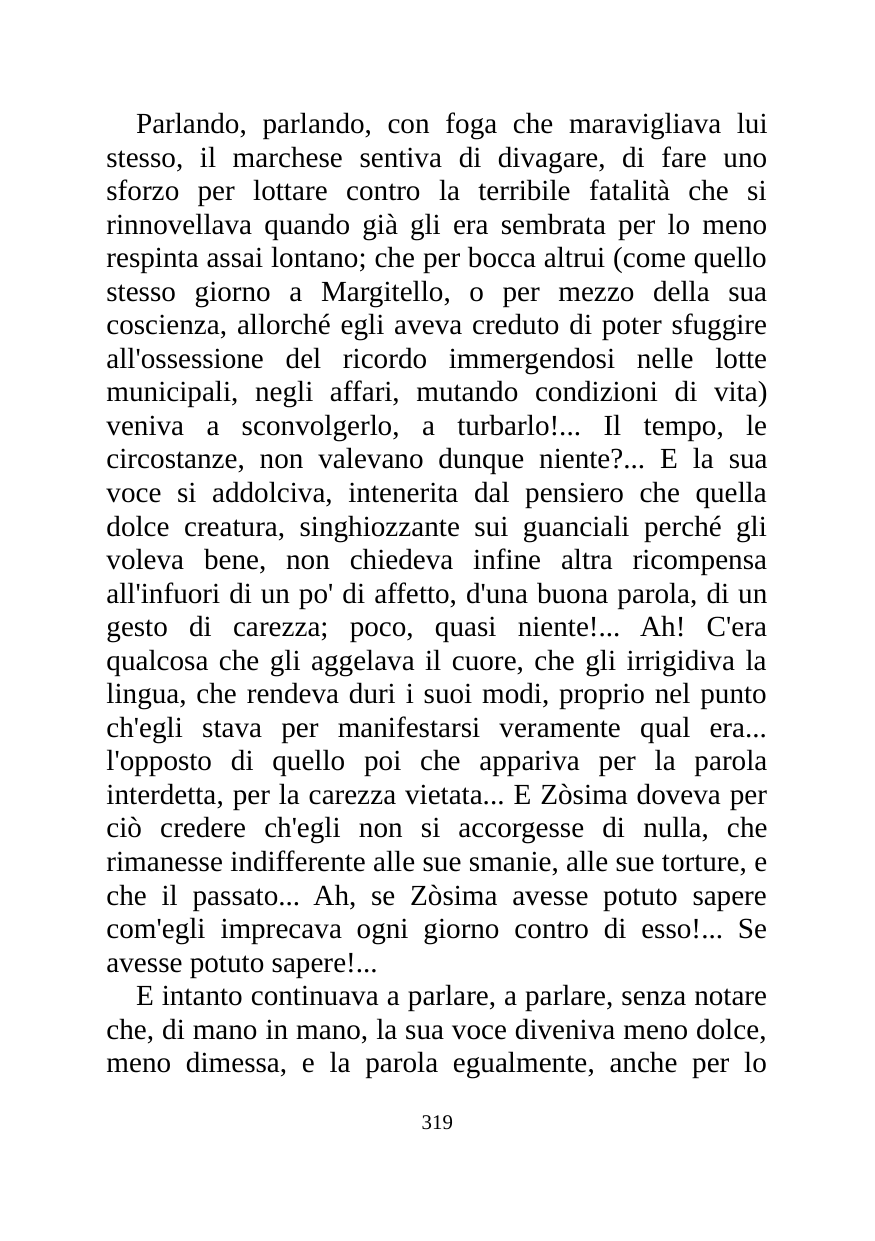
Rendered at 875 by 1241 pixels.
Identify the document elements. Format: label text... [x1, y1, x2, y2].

text E intanto continuava a parlare, a parlare, senza notare che, di mano in mano, la sua voce diveniva meno dolce, meno dimessa, e la parola egualmente, anche per lo [106, 978, 768, 1079]
text Parlando, parlando, con foga che maravigliava lui stesso, il marchese sentiva di divagare, di fare uno sforzo per lottare contro la terribile fatalità che si rinnovellava quando già gli era sembrata per lo meno respinta assai lontano; che per bocca altrui (come quello stesso giorno a Margitello, o per mezzo della sua coscienza, allorché egli aveva creduto di poter sfuggire all'ossessione del ricordo immergendosi nelle lotte municipali, negli affari, mutando condizioni di vita) veniva a sconvolgerlo, a turbarlo!... Il tempo, le circostanze, non valevano dunque niente?... E la sua voce si addolciva, intenerita dal pensiero che quella dolce creatura, singhiozzante sui guanciali perché gli voleva bene, non chiedeva infine altra ricompensa all'infuori di un po' di affetto, d'una buona parola, di un gesto di carezza; poco, quasi niente!... Ah! C'era qualcosa che gli aggelava il cuore, che gli irrigidiva la lingua, che rendeva duri i suoi modi, proprio nel punto ch'egli stava per manifestarsi veramente qual era... l'opposto di quello poi che appariva per la parola interdetta, per la carezza vietata... E Zòsima doveva per ciò credere ch'egli non si accorgesse di nulla, che rimanesse indifferente alle sue smanie, alle sue torture, e che il passato... Ah, se Zòsima avesse potuto sapere com'egli imprecava ogni giorno contro di esso!... Se avesse potuto sapere!... [106, 106, 768, 978]
